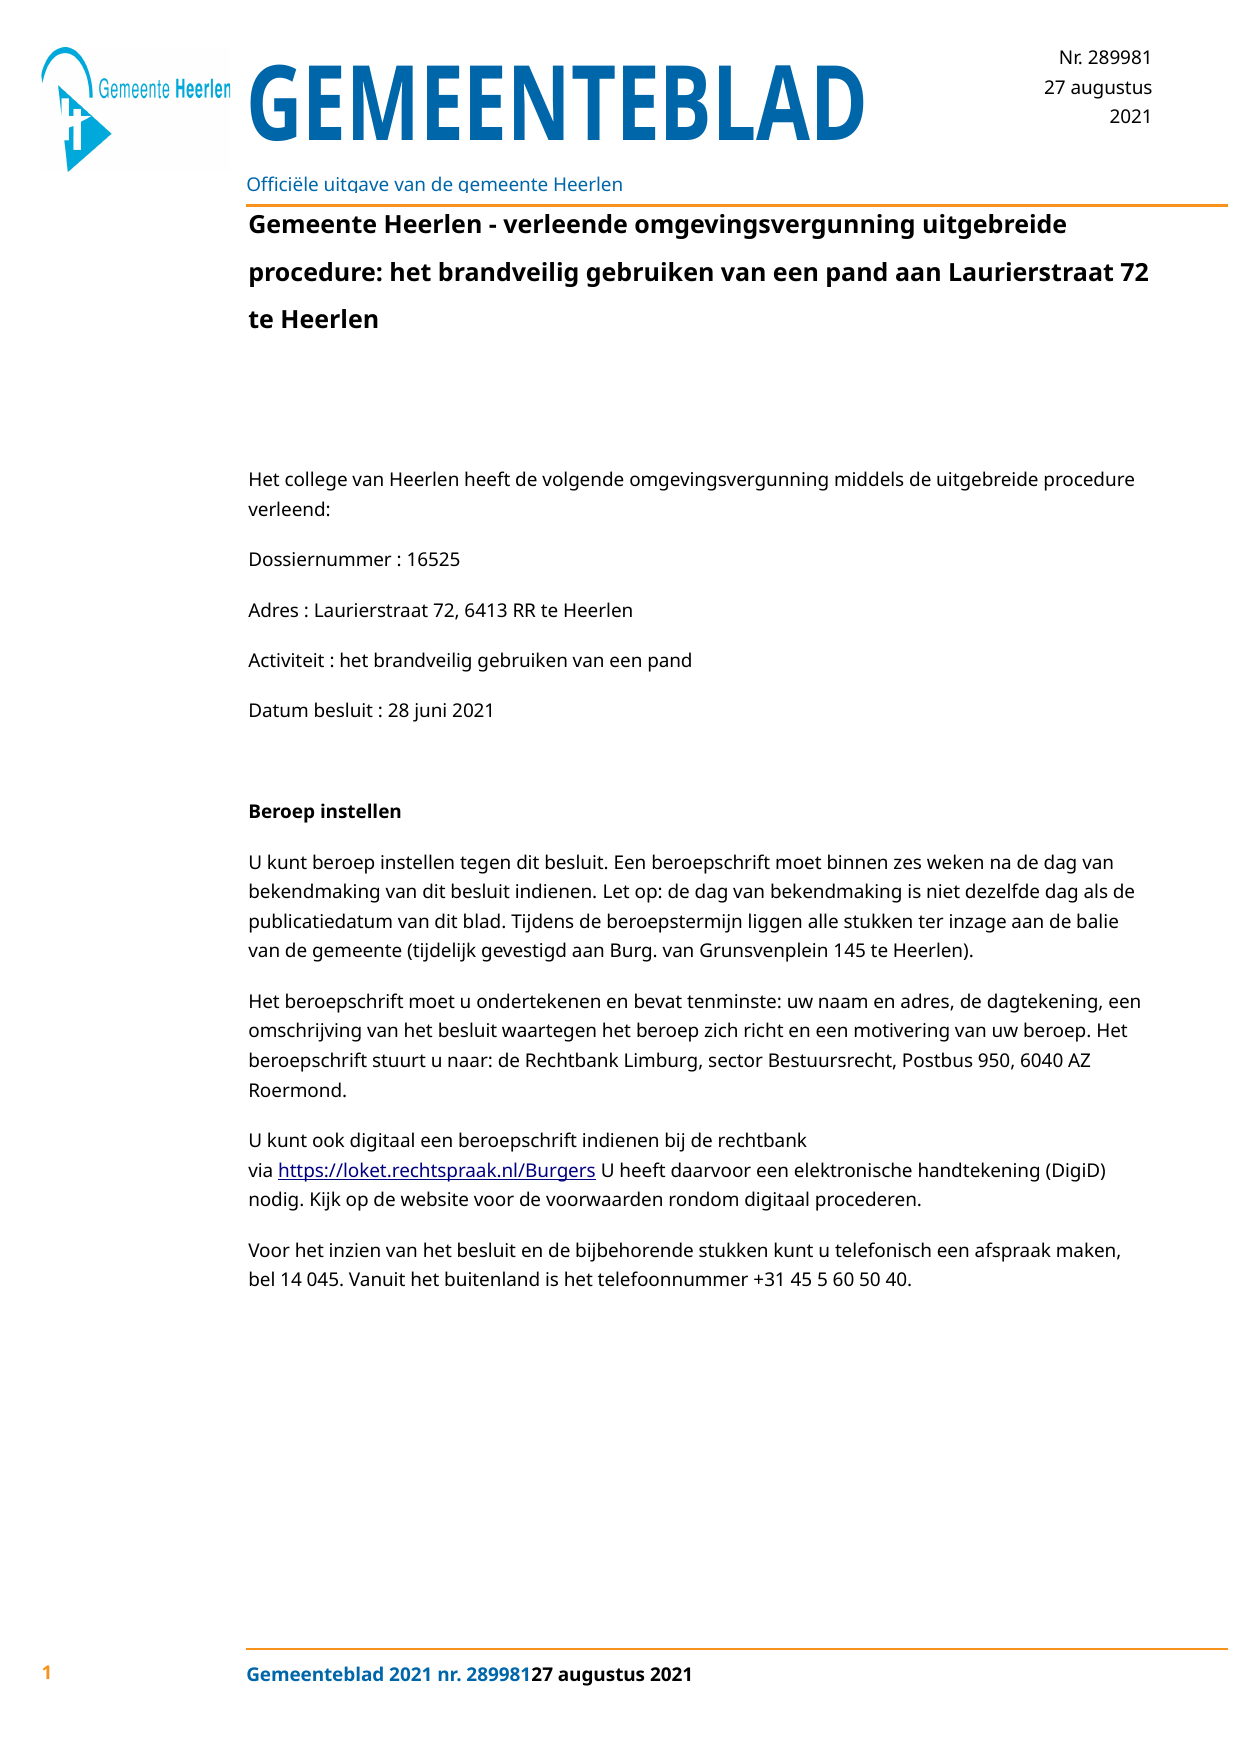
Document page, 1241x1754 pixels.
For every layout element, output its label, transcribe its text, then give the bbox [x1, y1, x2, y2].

text U kunt beroep instellen tegen dit besluit. Een beroepschrift moet binnen zes weken na de dag van bekendmaking van dit besluit indienen. Let op: de dag van bekendmaking is niet dezelfde dag als de publicatiedatum van dit blad. Tijdens de beroepstermijn liggen alle stukken ter inzage aan de balie van de gemeente (tijdelijk gevestigd aan Burg. van Grunsvenplein 145 te Heerlen). [248, 849, 1152, 963]
text Adres : Laurierstraat 72, 6413 RR te Heerlen [248, 597, 1152, 622]
text Gemeente Heerlen - verleende omgevingsvergunning uitgebreide procedure: het brandveilig gebruiken van een pand aan Laurierstraat 72 te Heerlen [248, 207, 1152, 336]
text Het college van Heerlen heeft de volgende omgevingsvergunning middels de uitgebreide procedure verleend: [248, 466, 1152, 522]
text Voor het inzien van het besluit en de bijbehorende stukken kunt u telefonisch een afspraak maken, bel 14 045. Vanuit het buitenland is het telefoonnummer +31 45 5 60 50 40. [248, 1237, 1152, 1292]
picture [41, 47, 231, 172]
text Activiteit : het brandveilig gebruiken van een pand [248, 647, 1152, 673]
picture [41, 47, 59, 70]
text Het beroepschrift moet u ondertekenen en bevat tenminste: uw naam en adres, de dagtekening, een omschrijving van het besluit waartegen het beroep zich richt en een motivering van uw beroep. Het beroepschrift stuurt u naar: de Rechtbank Limburg, sector Bestuursrecht, Postbus 950, 6040 AZ Roermond. [248, 988, 1152, 1102]
text Beroep instellen [248, 798, 1152, 824]
text Dossiernummer : 16525 [248, 546, 1152, 572]
text U kunt ook digitaal een beroepschrift indienen bij de rechtbank via https://loket.rechtspraak.nl/Burgers U heeft daarvoor een elektronische handtekening (DigiD) nodig. Kijk op de website voor de voorwaarden rondom digitaal procederen. [248, 1127, 1152, 1212]
text Datum besluit : 28 juni 2021 [248, 698, 1152, 723]
